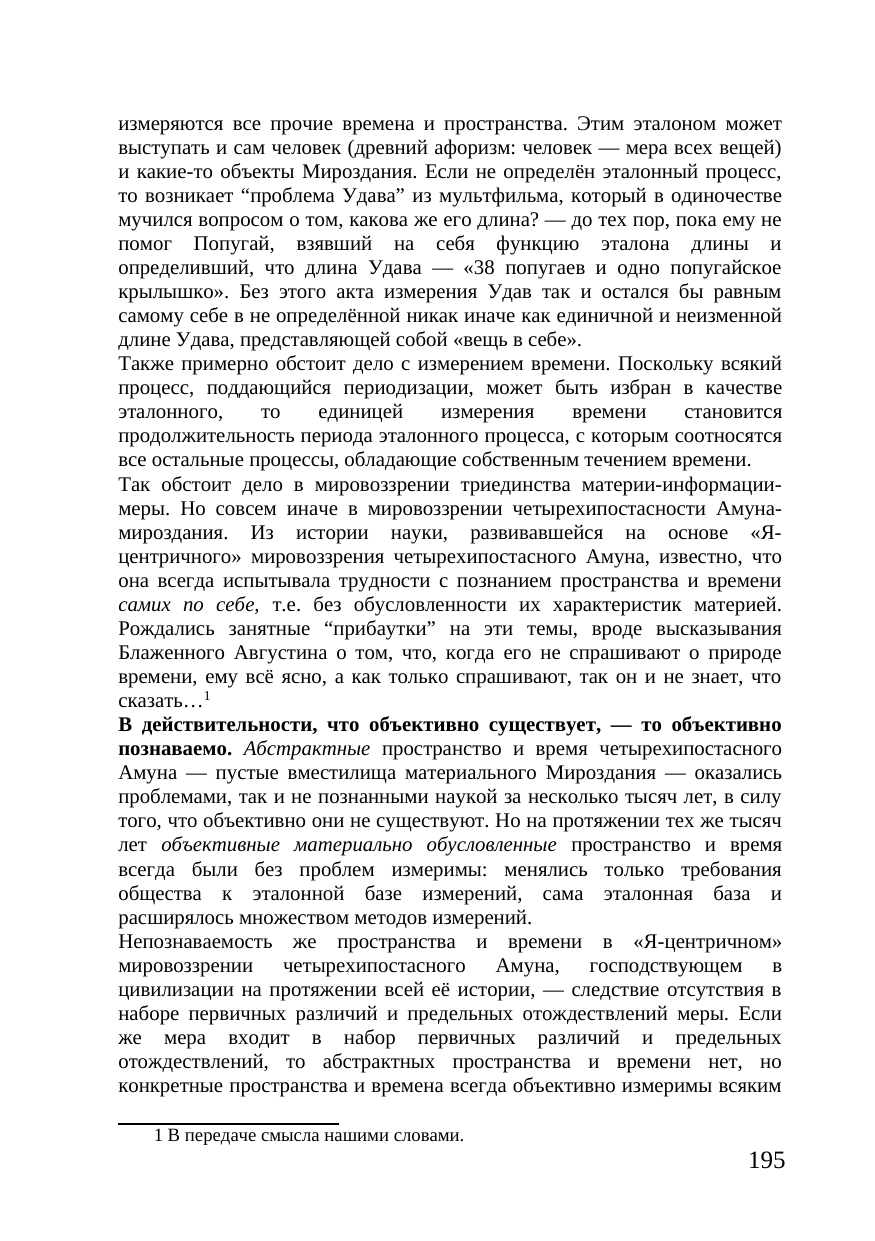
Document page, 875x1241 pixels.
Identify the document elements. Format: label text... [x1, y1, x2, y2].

text В действительности, что объективно существует, — то объективно познаваемо. Абстрактные пространство и время четырехипостасного Амуна — пустые вместилища материального Мироздания — оказались проблемами, так и не познанными наукой за несколько тысяч лет, в силу того, что объективно они не существуют. Но на протяжении тех же тысяч лет объективные материально обусловленные пространство и время всегда были без проблем измеримы: менялись только требования общества к эталонной базе измерений, сама эталонная база и расширялось множеством методов измерений. [118, 712, 783, 929]
text Так обстоит дело в мировоззрении триединства материи-информации-меры. Но совсем иначе в мировоззрении четырехипостасности Амуна-мироздания. Из истории науки, развивавшейся на основе «Я-центричного» мировоззрения четырехипостасного Амуна, известно, что она всегда испытывала трудности с познанием пространства и времени самих по себе, т.е. без обусловленности их характеристик материей. Рождались занятные “прибаутки” на эти темы, вроде высказывания Блаженного Августина о том, что, когда его не спрашивают о природе времени, ему всё ясно, а как только спрашивают, так он и не знает, что сказать… [118, 471, 783, 712]
text В передаче смысла нашими словами. [118, 1124, 786, 1145]
text Также примерно обстоит дело с измерением времени. Поскольку всякий процесс, поддающийся периодизации, может быть избран в качестве эталонного, то единицей измерения времени становится продолжительность периода эталонного процесса, с которым соотносятся все остальные процессы, обладающие собственным течением времени. [118, 351, 783, 471]
text измеряются все прочие времена и пространства. Этим эталоном может выступать и сам человек (древний афоризм: человек — мера всех вещей) и какие-то объекты Мироздания. Если не определён эталонный процесс, то возникает “проблема Удава” из мультфильма, который в одиночестве мучился вопросом о том, какова же его длина? — до тех пор, пока ему не помог Попугай, взявший на себя функцию эталона длины и определивший, что длина Удава — «38 попугаев и одно попугайское крылышко». Без этого акта измерения Удав так и остался бы равным самому себе в не определённой никак иначе как единичной и неизменной длине Удава, представляющей собой «вещь в себе». [118, 111, 783, 351]
text Непознаваемость же пространства и времени в «Я-центричном» мировоззрении четырехипостасного Амуна, господствующем в цивилизации на протяжении всей её истории, — следствие отсутствия в наборе первичных различий и предельных отождествлений меры. Если же мера входит в набор первичных различий и предельных отождествлений, то абстрактных пространства и времени нет, но конкретные пространства и времена всегда объективно измеримы всяким [118, 929, 783, 1097]
